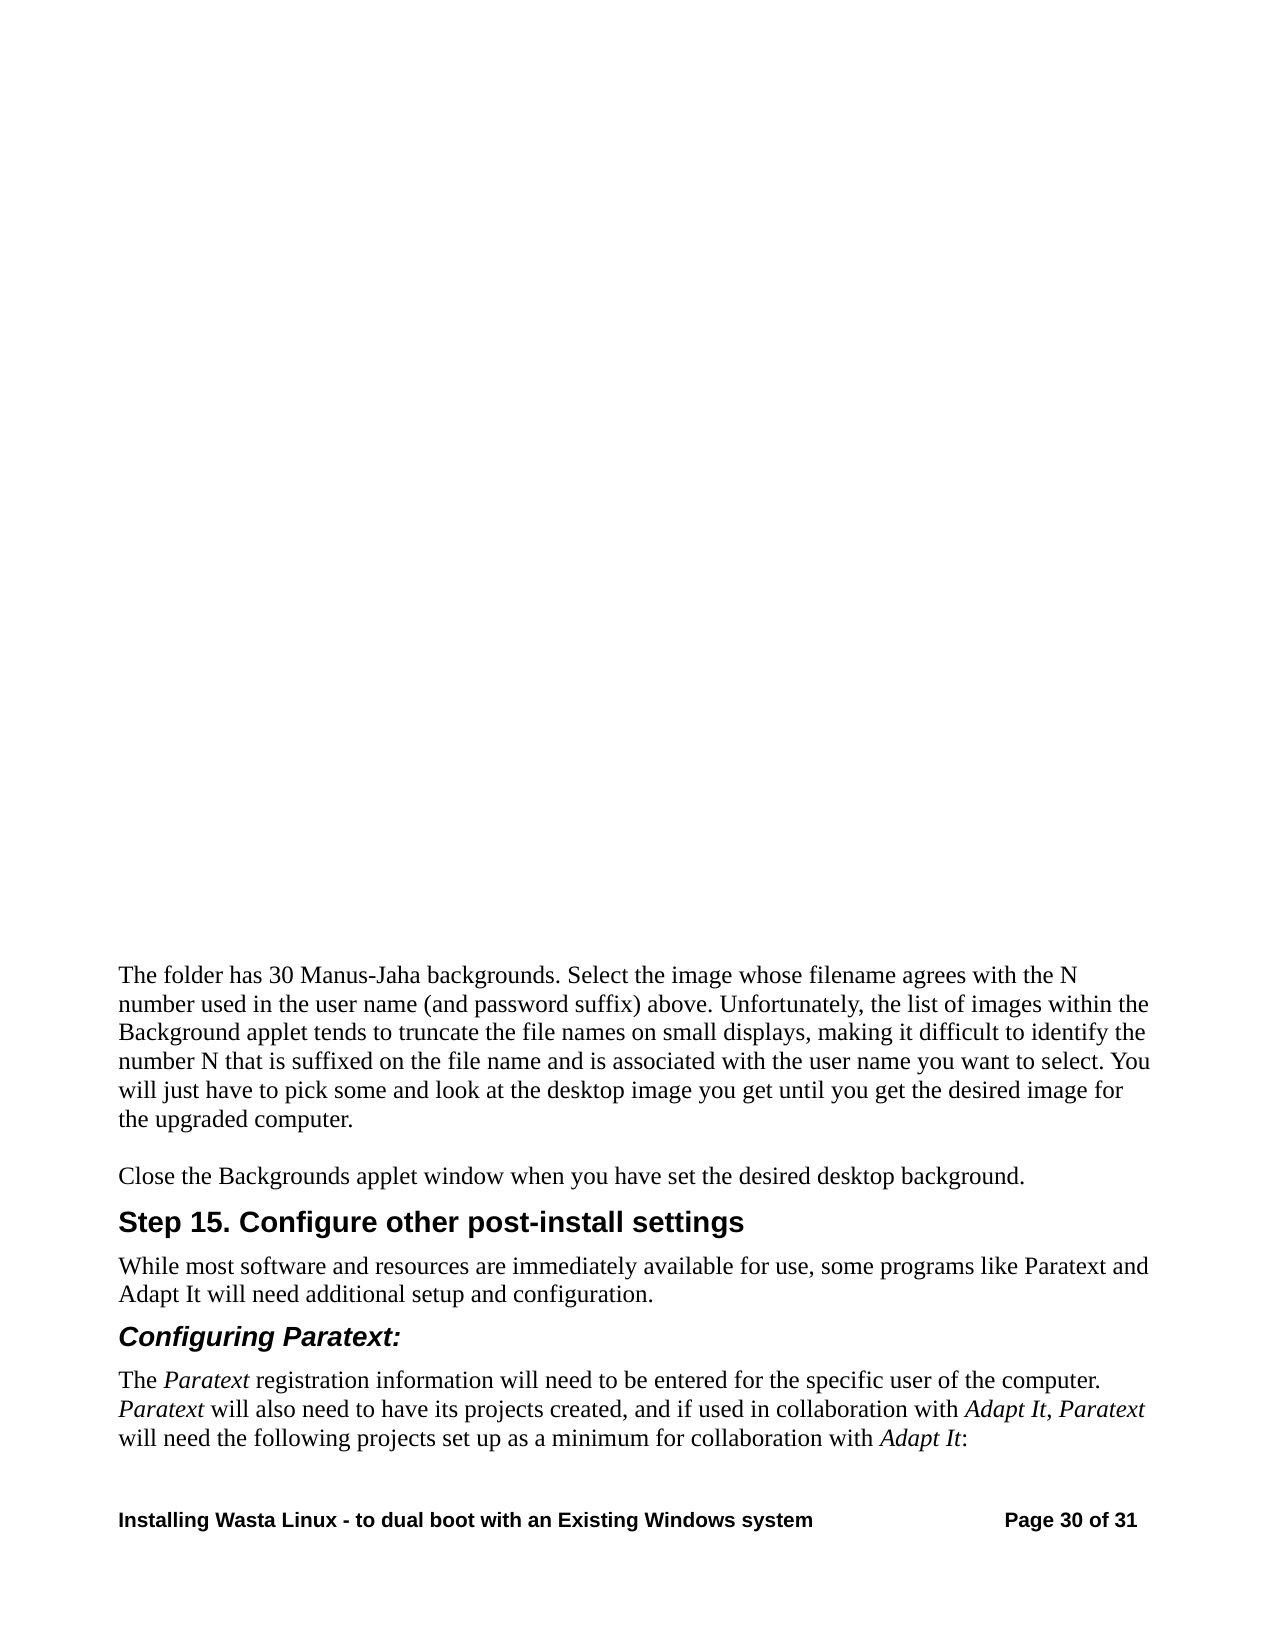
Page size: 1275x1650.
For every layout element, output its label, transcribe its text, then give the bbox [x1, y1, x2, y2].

text The Paratext registration information will need to be entered for the specific user of the computer. Paratext will also need to have its projects created, and if used in collaboration with Adapt It, Paratext will need the following projects set up as a minimum for collaboration with Adapt It: [118, 1365, 1157, 1451]
subtitle Step 15. Configure other post-install settings [118, 1204, 1157, 1238]
subtitle Configuring Paratext: [118, 1321, 1157, 1353]
text The folder has 30 Manus-Jaha backgrounds. Select the image whose filename agrees with the N number used in the user name (and password suffix) above. Unfortunately, the list of images within the Background applet tends to truncate the file names on small displays, making it difficult to identify the number N that is suffixed on the file name and is associated with the user name you want to select. You will just have to pick some and look at the desktop image you get until you get the desired image for the upgraded computer. [118, 960, 1157, 1132]
text While most software and resources are immediately available for use, some programs like Paratext and Adapt It will need additional setup and configuration. [118, 1251, 1157, 1308]
text Close the Backgrounds applet window when you have set the desired desktop background. [118, 1161, 1157, 1190]
